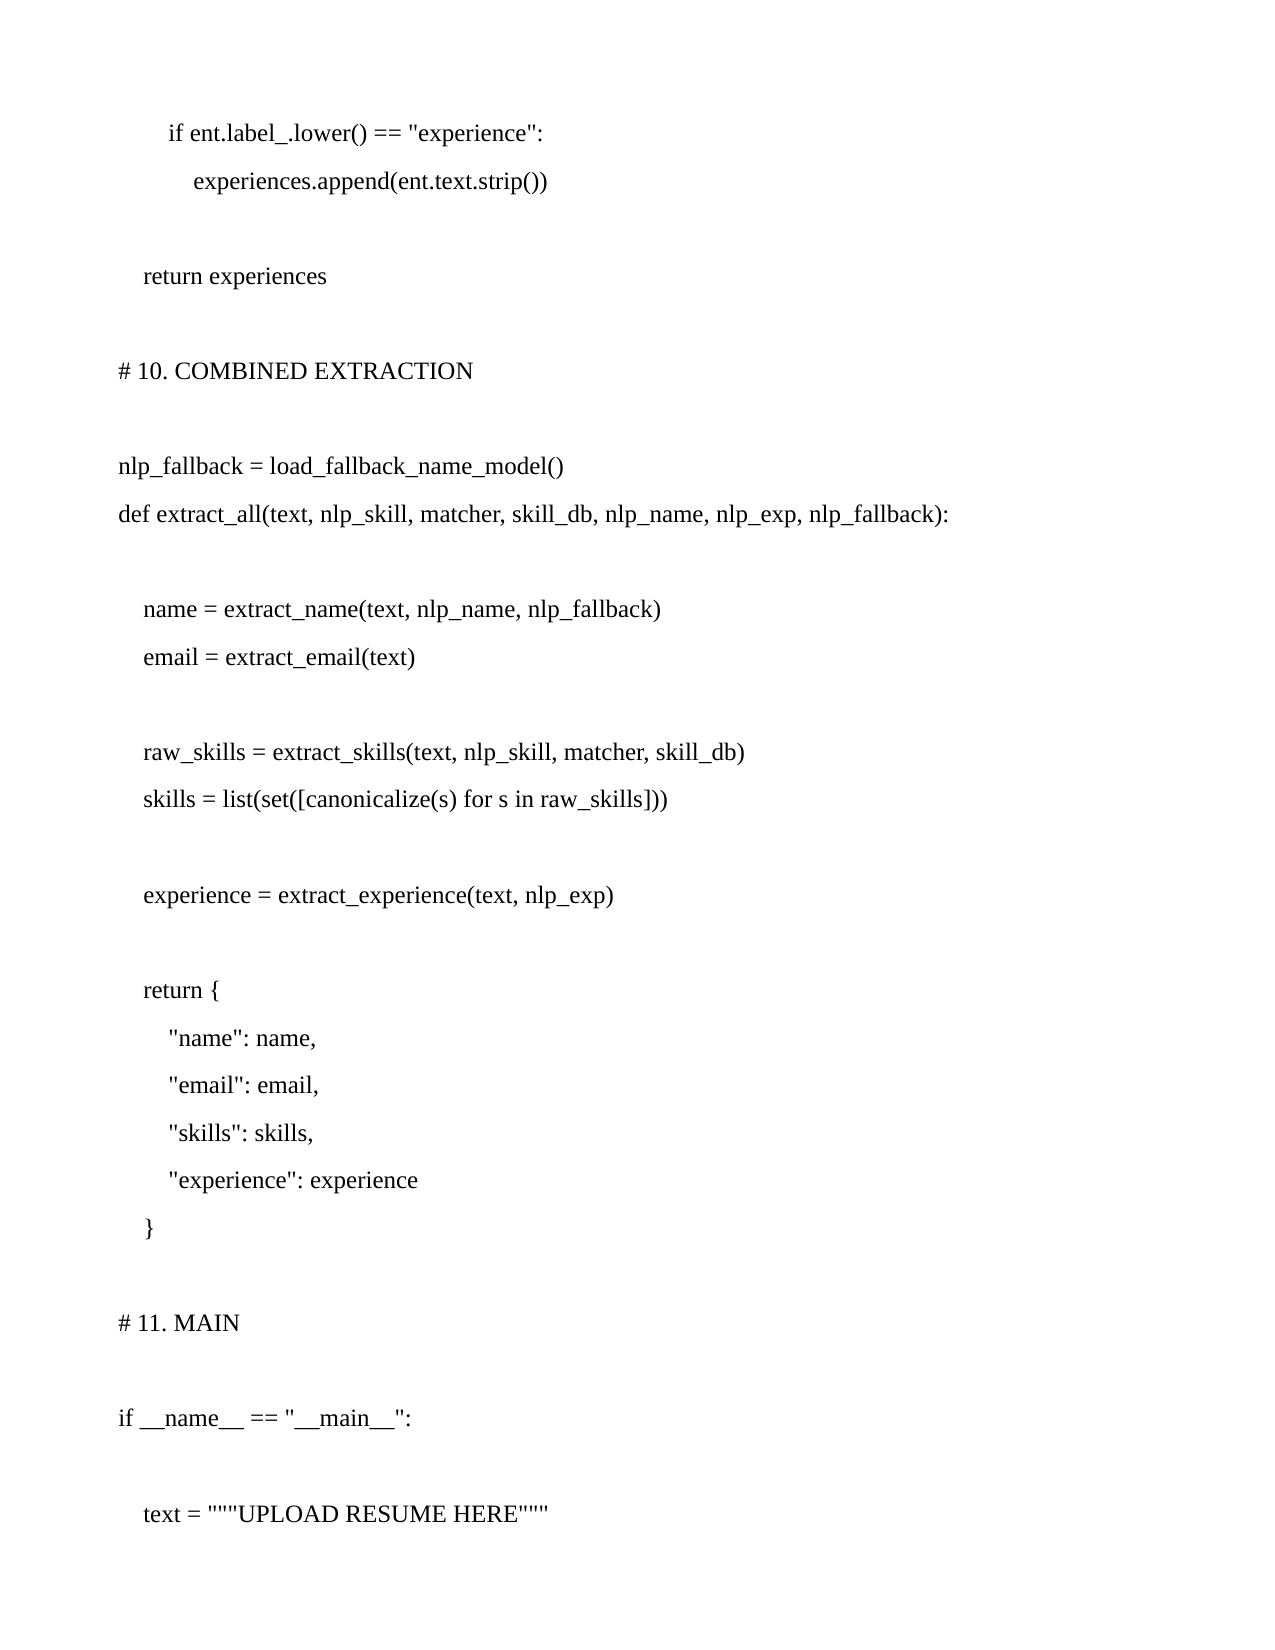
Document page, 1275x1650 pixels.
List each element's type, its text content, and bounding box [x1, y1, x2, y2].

text "email": email, [118, 1070, 1157, 1099]
text skills = list(set([canonicalize(s) for s in raw_skills])) [118, 784, 1157, 813]
text name = extract_name(text, nlp_name, nlp_fallback) [118, 594, 1157, 623]
text if __name__ == "__main__": [118, 1403, 1157, 1432]
text } [118, 1213, 1157, 1242]
text experiences.append(ent.text.strip()) [118, 166, 1157, 194]
text def extract_all(text, nlp_skill, matcher, skill_db, nlp_name, nlp_exp, nlp_fallback): [118, 499, 1157, 528]
text email = extract_email(text) [118, 642, 1157, 671]
text return { [118, 975, 1157, 1004]
text text = """UPLOAD RESUME HERE""" [118, 1499, 1157, 1527]
text "name": name, [118, 1023, 1157, 1051]
text # 11. MAIN [118, 1308, 1157, 1337]
text raw_skills = extract_skills(text, nlp_skill, matcher, skill_db) [118, 737, 1157, 766]
text return experiences [118, 261, 1157, 290]
text if ent.label_.lower() == "experience": [118, 118, 1157, 147]
text "skills": skills, [118, 1118, 1157, 1147]
text # 10. COMBINED EXTRACTION [118, 356, 1157, 385]
text nlp_fallback = load_fallback_name_model() [118, 451, 1157, 480]
text experience = extract_experience(text, nlp_exp) [118, 880, 1157, 908]
text "experience": experience [118, 1165, 1157, 1194]
